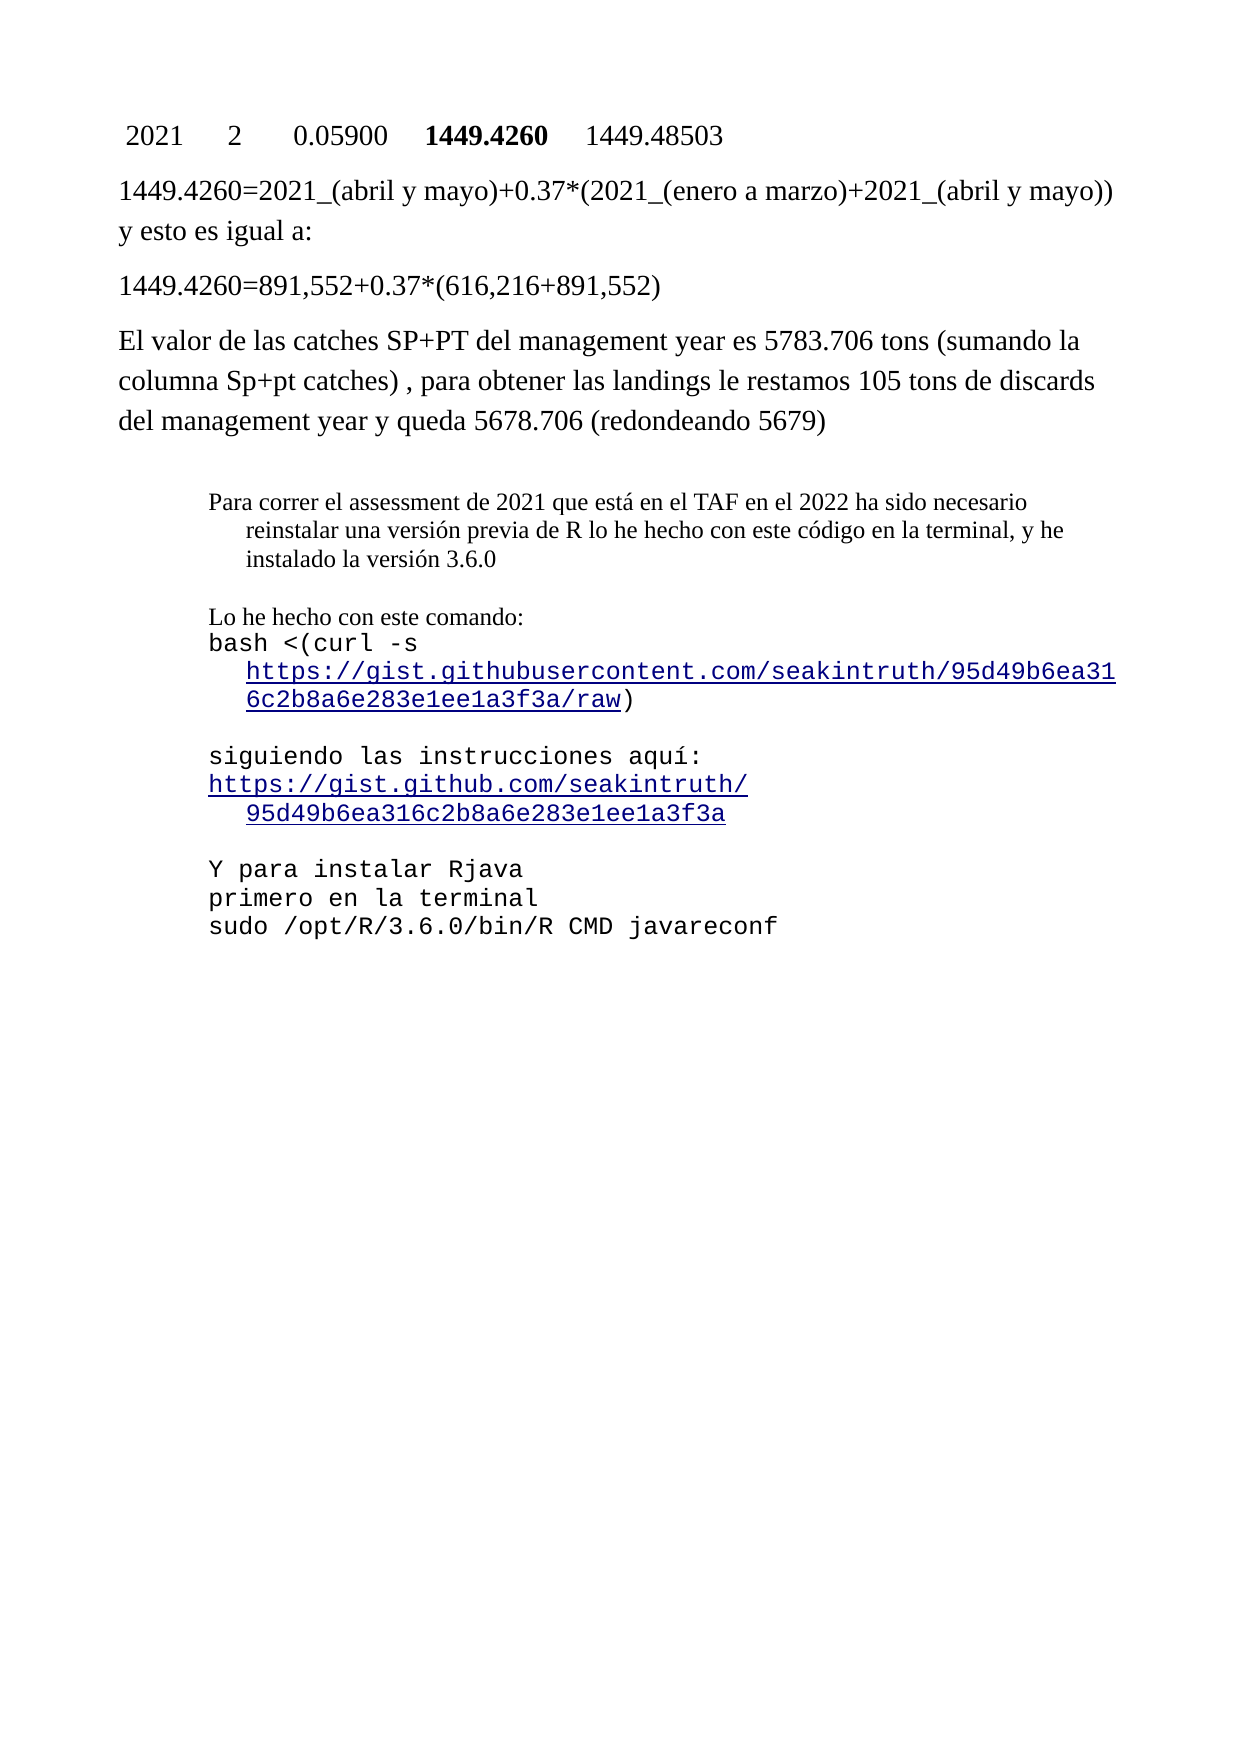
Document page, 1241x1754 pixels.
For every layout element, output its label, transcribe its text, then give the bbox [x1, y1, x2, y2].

text Y para instalar Rjava [208, 857, 1122, 885]
text 2021 2 0.05900 1449.4260 1449.48503 [118, 118, 1122, 152]
text bash <(curl -s https://gist.githubusercontent.com/seakintruth/95d49b6ea316c2b8a6e283e1ee1a3f3a/raw) [208, 630, 1122, 715]
text sudo /opt/R/3.6.0/bin/R CMD javareconf [208, 914, 1122, 942]
text siguiendo las instrucciones aquí: [208, 744, 1122, 772]
text Para correr el assessment de 2021 que está en el TAF en el 2022 ha sido necesario reinstalar una versión previa de R lo he hecho con este código en la terminal, y he instalado la versión 3.6.0 [208, 487, 1122, 573]
text 1449.4260=891,552+0.37*(616,216+891,552) [118, 268, 1122, 301]
text primero en la terminal [208, 885, 1122, 914]
text El valor de las catches SP+PT del management year es 5783.706 tons (sumando la columna Sp+pt catches) , para obtener las landings le restamos 105 tons de discards del management year y queda 5678.706 (redondeando 5679) [118, 323, 1122, 437]
text Lo he hecho con este comando: [208, 602, 1122, 630]
text https://gist.github.com/seakintruth/95d49b6ea316c2b8a6e283e1ee1a3f3a [208, 772, 1122, 829]
text 1449.4260=2021_(abril y mayo)+0.37*(2021_(enero a marzo)+2021_(abril y mayo)) y esto es igual a: [118, 173, 1122, 247]
